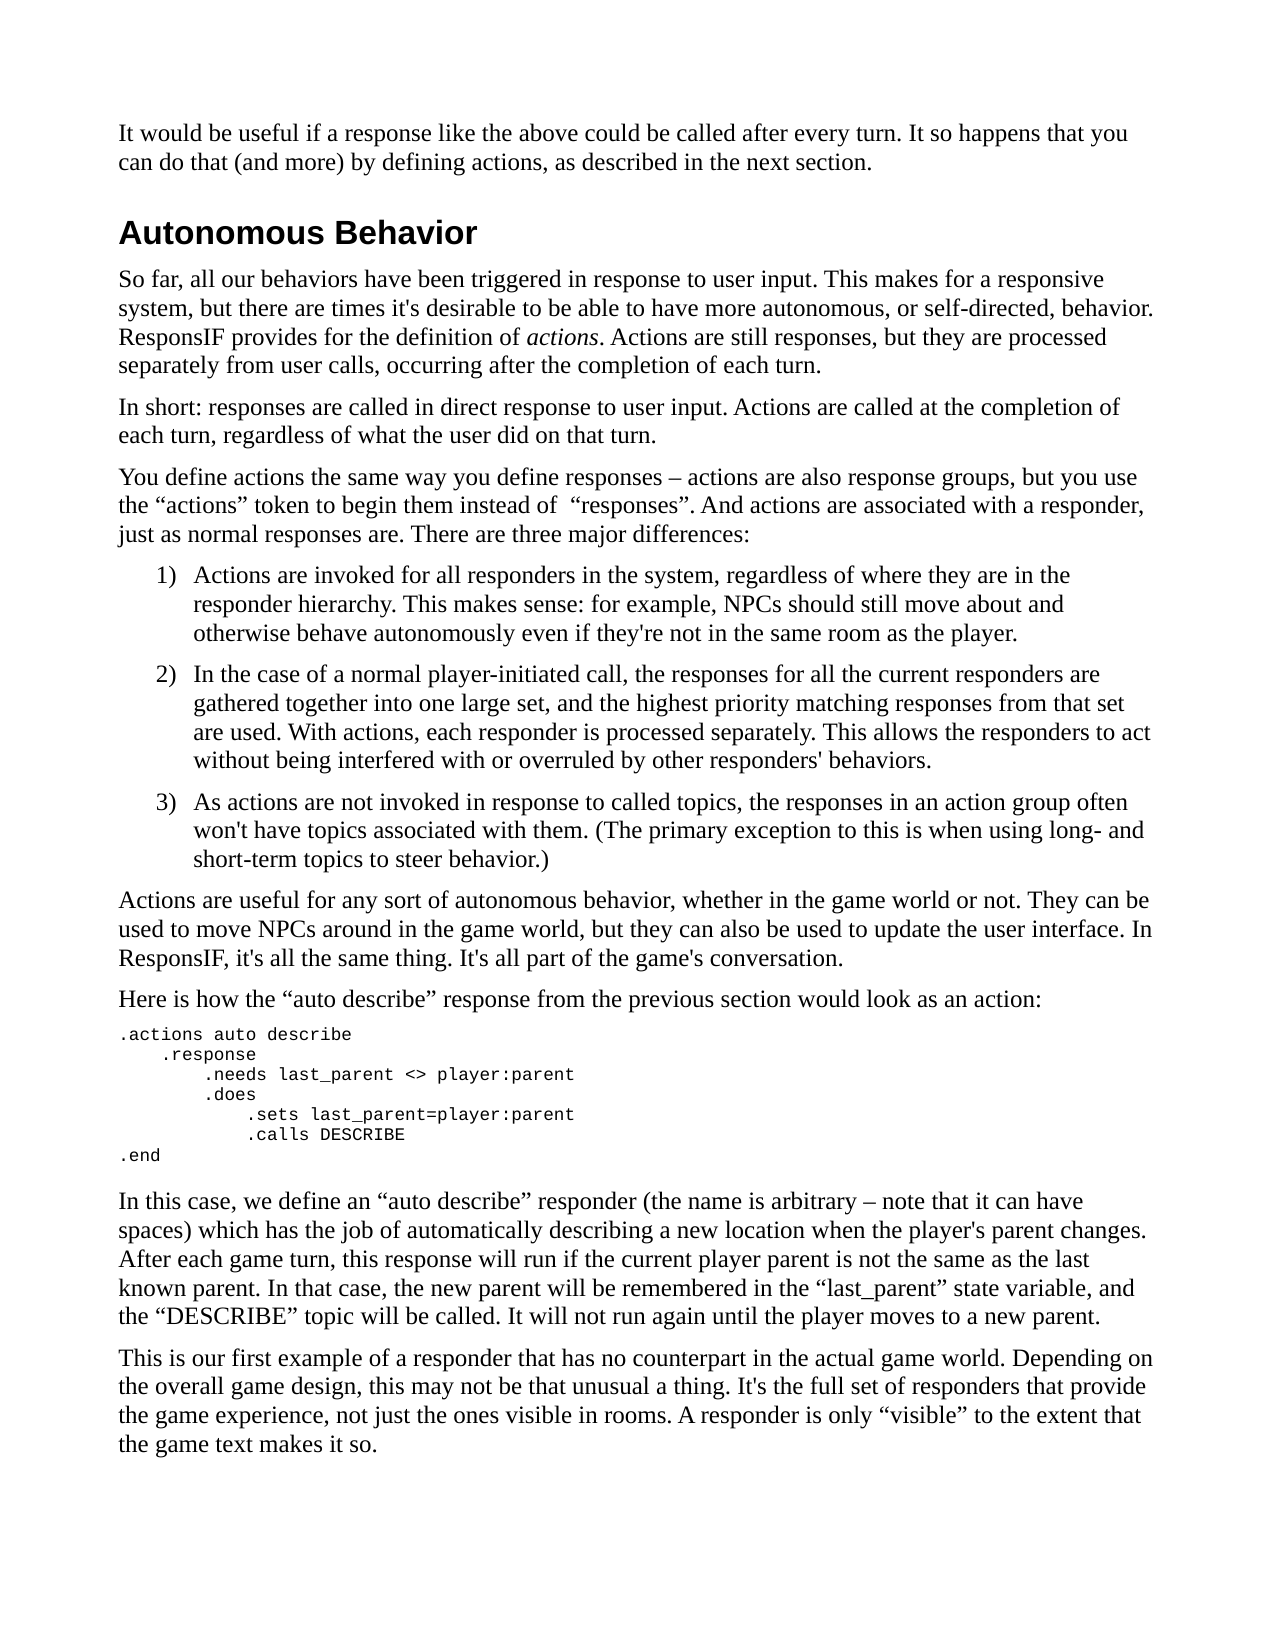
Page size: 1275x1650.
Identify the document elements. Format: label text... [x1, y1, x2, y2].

text So far, all our behaviors have been triggered in response to user input. This makes for a responsive system, but there are times it's desirable to be able to have more autonomous, or self-directed, behavior. ResponsIF provides for the definition of actions. Actions are still responses, but they are processed separately from user calls, occurring after the completion of each turn. [118, 264, 1157, 379]
text .does [118, 1086, 1157, 1106]
text Here is how the “auto describe” response from the previous section would look as an action: [118, 984, 1157, 1013]
list Actions are invoked for all responders in the system, regardless of where they are in the responder hierarchy. This makes sense: for example, NPCs should still move about and otherwise behave autonomously even if they're not in the same room as the player. [156, 561, 1157, 647]
text .end [118, 1146, 1157, 1166]
text It would be useful if a response like the above could be called after every turn. It so happens that you can do that (and more) by defining actions, as described in the next section. [118, 118, 1157, 176]
text Actions are useful for any sort of autonomous behavior, whether in the game world or not. They can be used to move NPCs around in the game world, but they can also be used to update the user interface. In ResponsIF, it's all the same thing. It's all part of the game's conversation. [118, 886, 1157, 972]
text You define actions the same way you define responses – actions are also response groups, but you use the “actions” token to begin them instead of “responses”. And actions are associated with a responder, just as normal responses are. There are three major differences: [118, 462, 1157, 548]
text In this case, we define an “auto describe” responder (the name is arbitrary – note that it can have spaces) which has the job of automatically describing a new location when the player's parent changes. After each game turn, this response will run if the current player parent is not the same as the last known parent. In that case, the new parent will be remembered in the “last_parent” state variable, and the “DESCRIBE” topic will be called. It will not run again until the player moves to a new parent. [118, 1186, 1157, 1330]
list In the case of a normal player-initiated call, the responses for all the current responders are gathered together into one large set, and the highest priority matching responses from that set are used. With actions, each responder is processed separately. This allows the responders to act without being interfered with or overruled by other responders' behaviors. [156, 659, 1157, 774]
text .calls DESCRIBE [118, 1126, 1157, 1146]
text In short: responses are called in direct response to user input. Actions are called at the completion of each turn, regardless of what the user did on that turn. [118, 392, 1157, 449]
text .needs last_parent <> player:parent [118, 1066, 1157, 1086]
text .response [118, 1046, 1157, 1066]
list As actions are not invoked in response to called topics, the responses in an action group often won't have topics associated with them. (The primary exception to this is when using long- and short-term topics to steer behavior.) [156, 787, 1157, 873]
text .sets last_parent=player:parent [118, 1106, 1157, 1126]
subtitle Autonomous Behavior [118, 213, 1157, 252]
text This is our first example of a responder that has no counterpart in the actual game world. Depending on the overall game design, this may not be that unusual a thing. It's the full set of responders that provide the game experience, not just the ones visible in rooms. A responder is only “visible” to the extent that the game text makes it so. [118, 1343, 1157, 1458]
text .actions auto describe [118, 1026, 1157, 1046]
